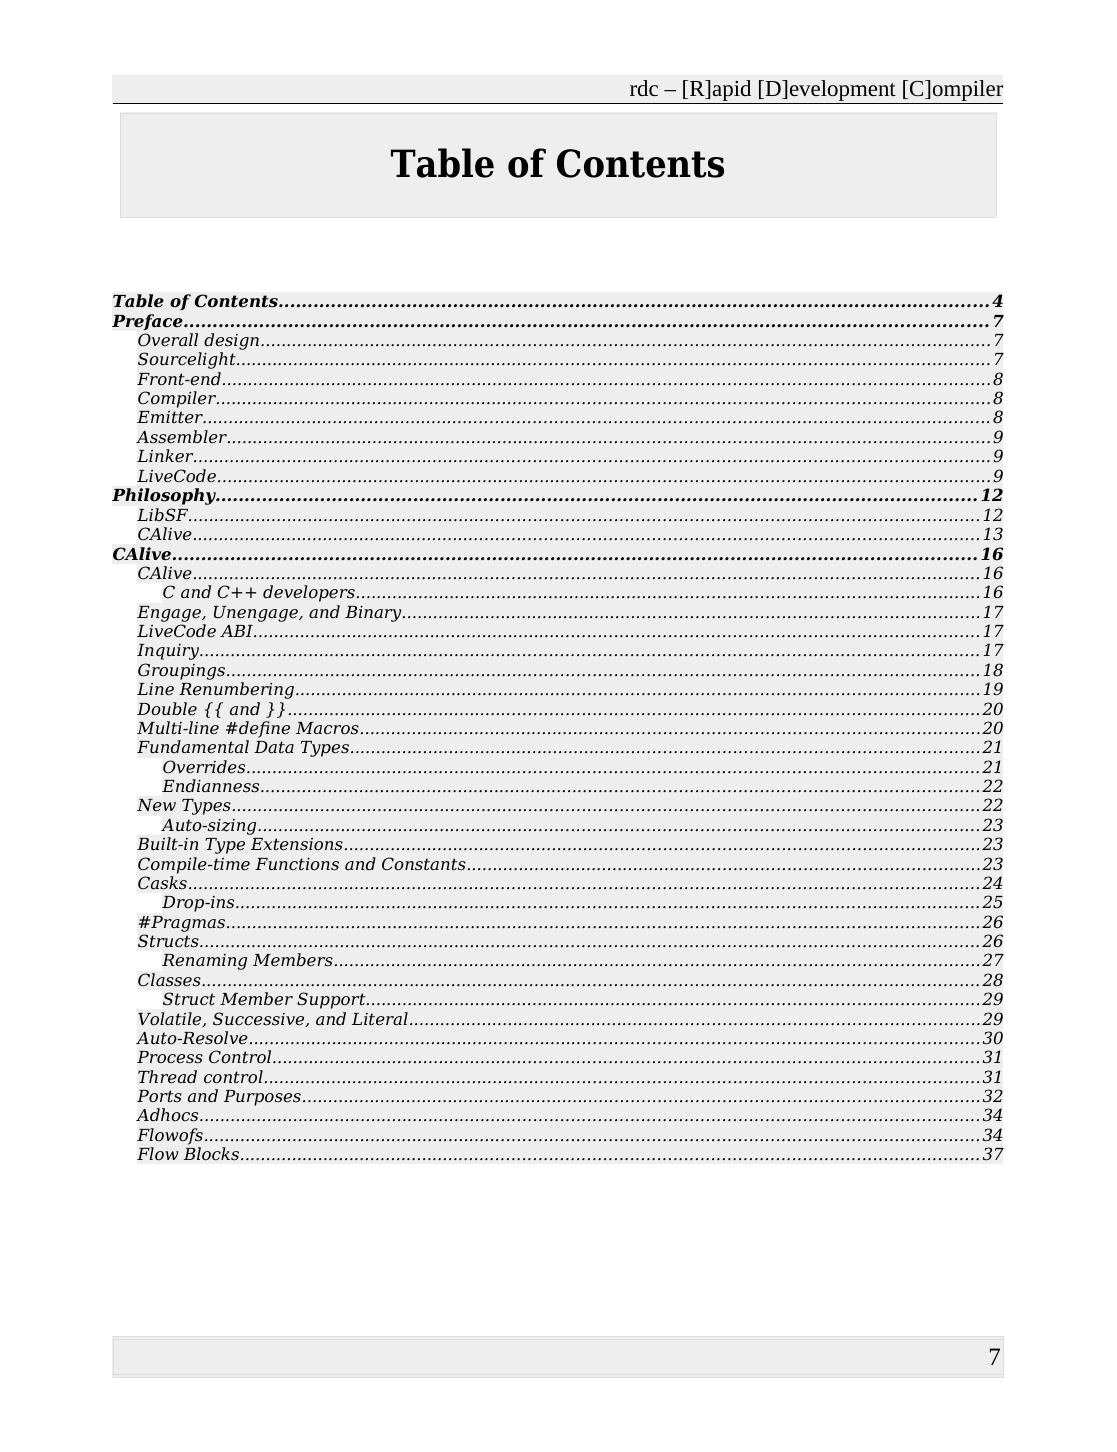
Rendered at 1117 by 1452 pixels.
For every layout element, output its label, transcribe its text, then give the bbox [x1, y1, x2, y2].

text LibSF 12 [137, 506, 1003, 525]
text C and C++ developers 16 [162, 583, 1003, 603]
text Overall design 7 [137, 331, 1003, 350]
text Auto-Resolve 30 [137, 1029, 1003, 1048]
text Compile-time Functions and Constants 23 [137, 854, 1003, 874]
text Table of Contents 4 [112, 292, 1003, 311]
text Struct Member Support 29 [162, 990, 1003, 1009]
text Volatile, Successive, and Literal 29 [137, 1009, 1003, 1029]
text Multi-line #define Macros 20 [137, 719, 1003, 738]
text Drop-ins 25 [162, 893, 1003, 913]
text Endianness 22 [162, 777, 1003, 796]
text Auto-sizing 23 [162, 816, 1003, 835]
text Thread control 31 [137, 1068, 1003, 1087]
text Renaming Members 27 [162, 951, 1003, 971]
text Inquiry 17 [137, 641, 1003, 661]
text Linker 9 [137, 447, 1003, 467]
text Adhocs 34 [137, 1106, 1003, 1126]
text Philosophy 12 [112, 486, 1003, 506]
text Compiler 8 [137, 389, 1003, 408]
text Assembler 9 [137, 428, 1003, 447]
text Line Renumbering 19 [137, 680, 1003, 699]
text Classes 28 [137, 971, 1003, 990]
text LiveCode 9 [137, 467, 1003, 486]
title Table of Contents [121, 114, 996, 217]
text Built-in Type Extensions 23 [137, 835, 1003, 854]
text CAlive 13 [137, 525, 1003, 544]
text Ports and Purposes 32 [137, 1087, 1003, 1106]
text #Pragmas 26 [137, 913, 1003, 932]
text Front-end 8 [137, 370, 1003, 389]
text Flowofs 34 [137, 1126, 1003, 1145]
text Emitter 8 [137, 408, 1003, 428]
text Engage, Unengage, and Binary 17 [137, 603, 1003, 622]
text New Types 22 [137, 796, 1003, 816]
text Double {{ and }} 20 [137, 699, 1003, 719]
text Flow Blocks 37 [137, 1145, 1003, 1164]
text Structs 26 [137, 932, 1003, 951]
text Process Control 31 [137, 1048, 1003, 1068]
text Preface 7 [112, 311, 1003, 331]
text Groupings 18 [137, 661, 1003, 680]
text Overrides 21 [162, 758, 1003, 777]
text CAlive 16 [137, 564, 1003, 583]
text CAlive 16 [112, 544, 1003, 564]
text Casks 24 [137, 874, 1003, 893]
text LiveCode ABI 17 [137, 622, 1003, 641]
text Sourcelight 7 [137, 350, 1003, 370]
text Fundamental Data Types 21 [137, 738, 1003, 758]
